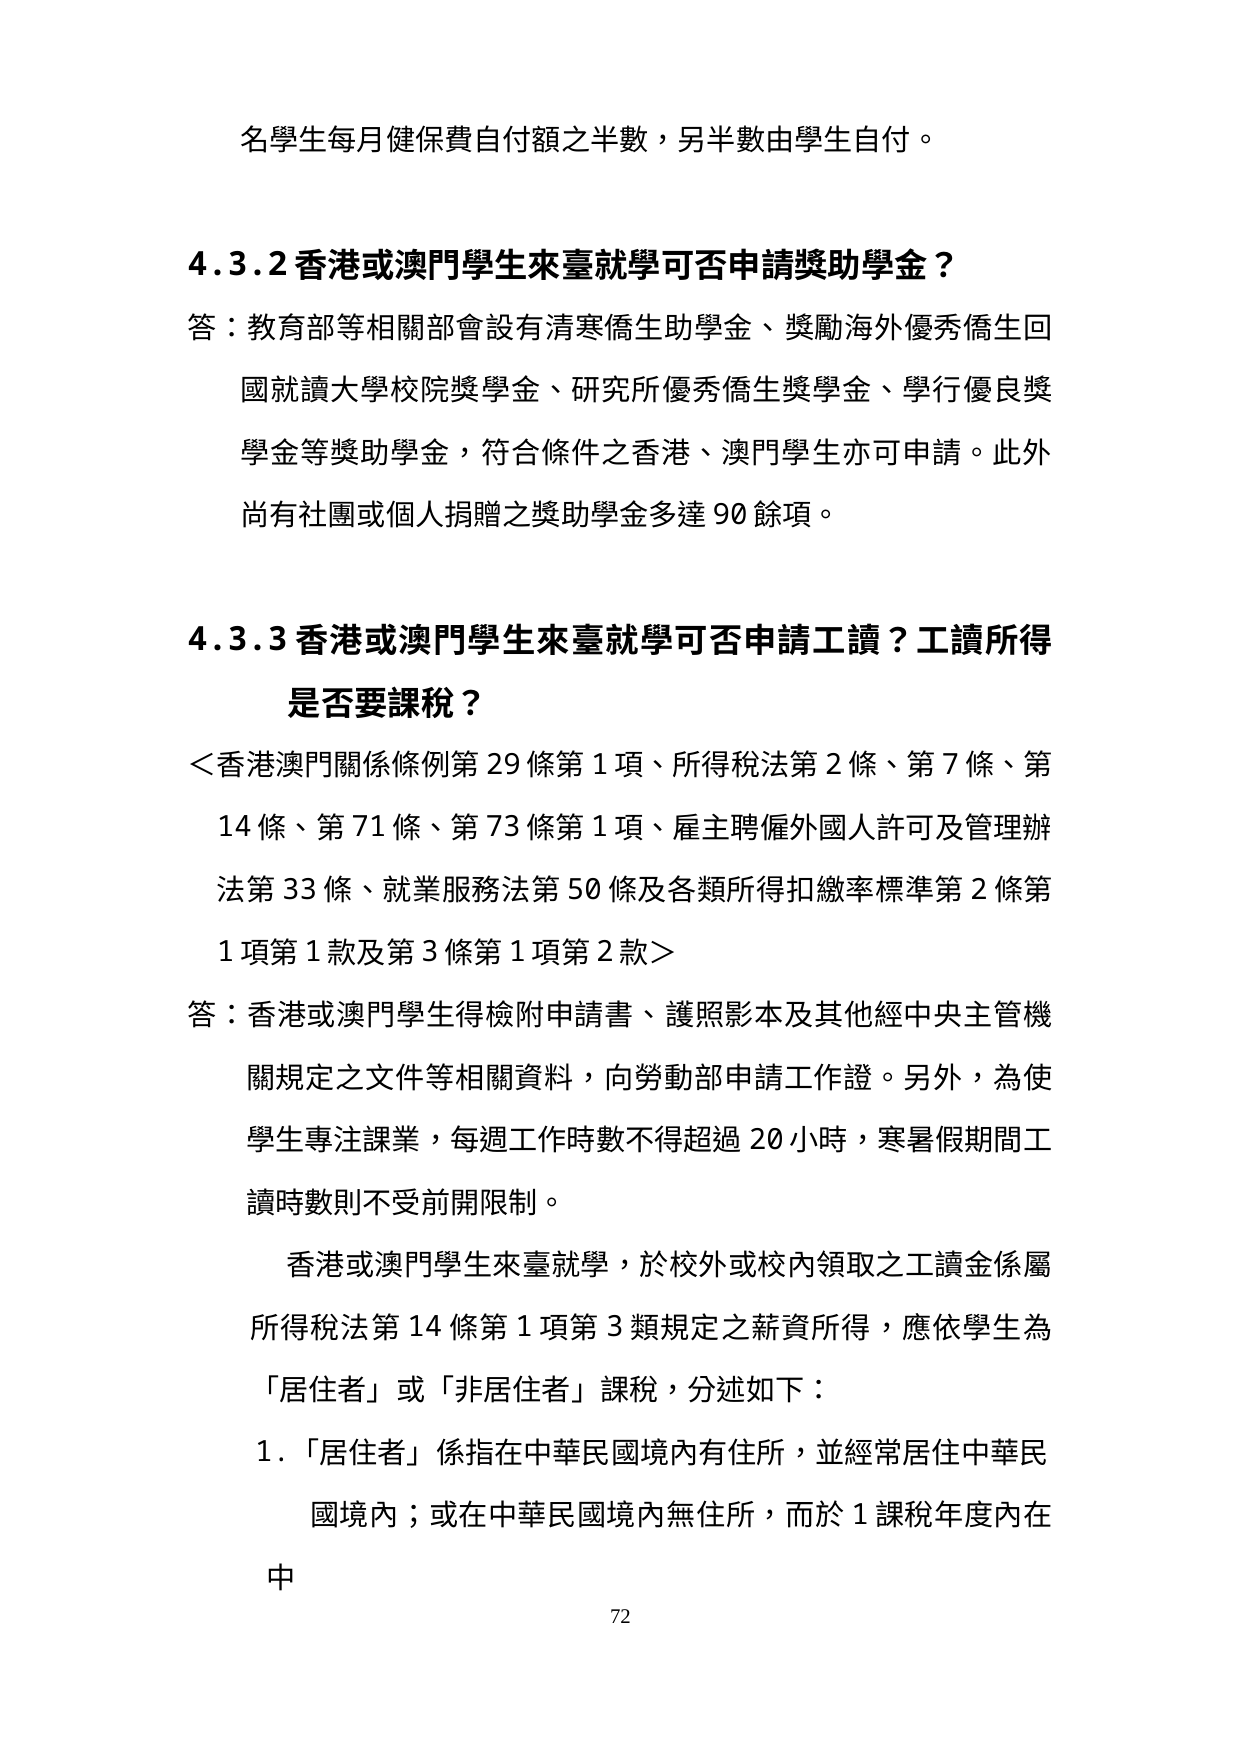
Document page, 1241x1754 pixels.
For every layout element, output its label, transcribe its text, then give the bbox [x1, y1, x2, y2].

text ＜香港澳門關係條例第29條第1項、所得稅法第2條、第7條、第14條、第71條、第73條第1項、雇主聘僱外國人許可及管理辦法第33條、就業服務法第50條及各類所得扣繳率標準第2條第1項第1款及第3條第1項第2款＞ [187, 721, 1053, 971]
text 4.3.3香港或澳門學生來臺就學可否申請工讀？工讀所得是否要課稅？ [187, 596, 1053, 721]
text 名學生每月健保費自付額之半數，另半數由學生自付。 [187, 96, 1053, 159]
text 答：教育部等相關部會設有清寒僑生助學金、獎勵海外優秀僑生回國就讀大學校院獎學金、研究所優秀僑生獎學金、學行優良獎學金等獎助學金，符合條件之香港、澳門學生亦可申請。此外，尚有社團或個人捐贈之獎助學金多達90餘項。 [187, 284, 1053, 534]
text 4.3.2香港或澳門學生來臺就學可否申請獎助學金？ [187, 221, 1053, 284]
text 1.「居住者」係指在中華民國境內有住所，並經常居住中華民 [237, 1409, 1053, 1471]
text 國境內；或在中華民國境內無住所，而於1課稅年度內在中 [237, 1471, 1053, 1596]
text 答：香港或澳門學生得檢附申請書、護照影本及其他經中央主管機關規定之文件等相關資料，向勞動部申請工作證。另外，為使學生專注課業，每週工作時數不得超過20小時，寒暑假期間工讀時數則不受前開限制。 [187, 971, 1053, 1221]
text 香港或澳門學生來臺就學，於校外或校內領取之工讀金係屬所得稅法第14條第1項第3類規定之薪資所得，應依學生為「居住者」或「非居住者」課稅，分述如下： [250, 1221, 1053, 1409]
